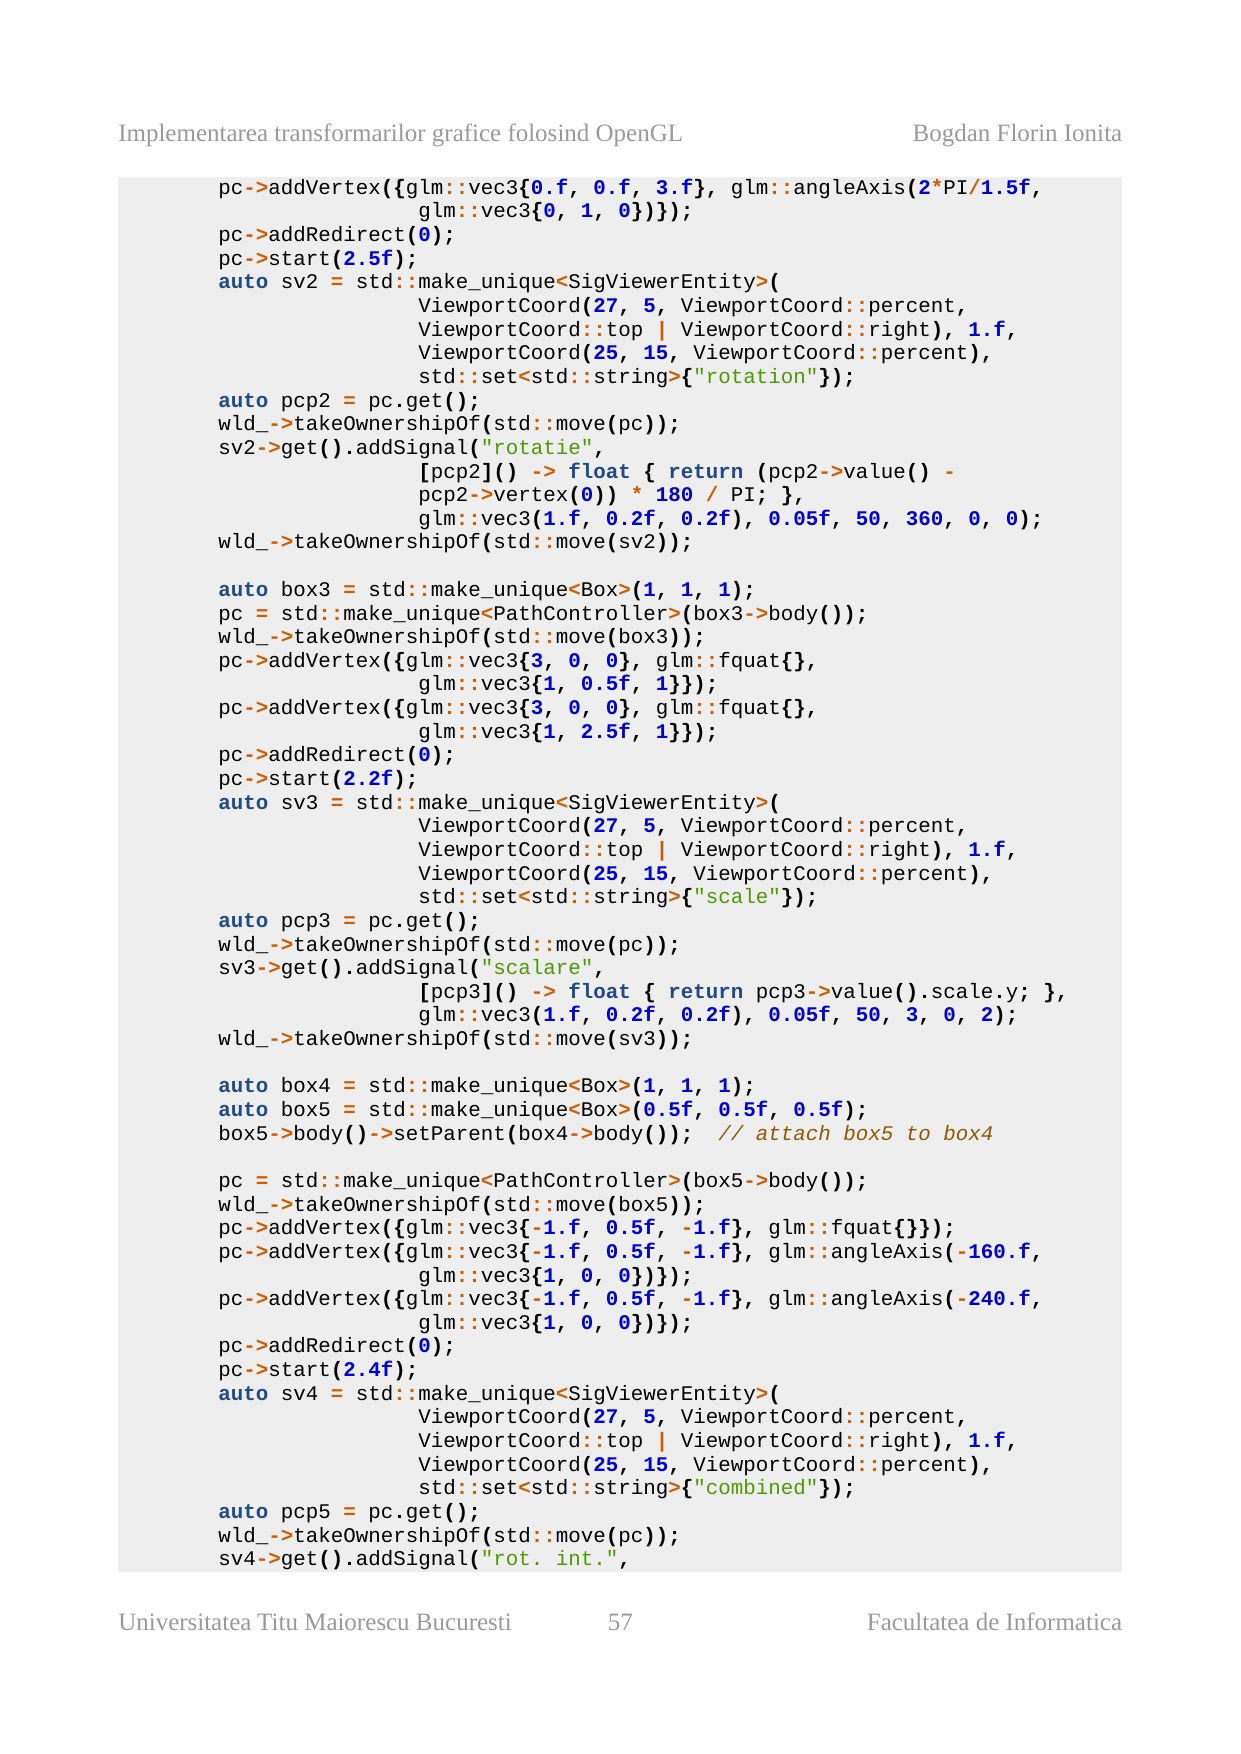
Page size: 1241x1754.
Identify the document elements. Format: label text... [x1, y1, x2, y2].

text auto sv4 = std::make_unique<SigViewerEntity>( [118, 1383, 1122, 1406]
text wld_->takeOwnershipOf(std::move(pc)); [118, 933, 1122, 957]
text auto pcp3 = pc.get(); [118, 910, 1122, 933]
text pc->addVertex({glm::vec3{-1.f, 0.5f, -1.f}, glm::angleAxis(-160.f, [118, 1241, 1122, 1264]
text ViewportCoord(27, 5, ViewportCoord::percent, [118, 1406, 1122, 1430]
text pc->addVertex({glm::vec3{-1.f, 0.5f, -1.f}, glm::fquat{}}); [118, 1217, 1122, 1241]
text wld_->takeOwnershipOf(std::move(box3)); [118, 626, 1122, 650]
text auto pcp2 = pc.get(); [118, 390, 1122, 413]
text glm::vec3{1, 2.5f, 1}}); [118, 721, 1122, 744]
text glm::vec3{1, 0, 0})}); [118, 1264, 1122, 1288]
text ViewportCoord::top | ViewportCoord::right), 1.f, [118, 319, 1122, 342]
text wld_->takeOwnershipOf(std::move(sv2)); [118, 532, 1122, 555]
text ViewportCoord(25, 15, ViewportCoord::percent), [118, 863, 1122, 886]
text wld_->takeOwnershipOf(std::move(pc)); [118, 1525, 1122, 1548]
text box5->body()->setParent(box4->body()); // attach box5 to box4 [118, 1123, 1122, 1146]
text pc->addRedirect(0); [118, 1336, 1122, 1359]
text sv2->get().addSignal("rotatie", [118, 437, 1122, 461]
text pc = std::make_unique<PathController>(box5->body()); [118, 1170, 1122, 1194]
text pc->addRedirect(0); [118, 224, 1122, 248]
text pc->start(2.5f); [118, 248, 1122, 271]
text [pcp2]() -> float { return (pcp2->value() - [118, 461, 1122, 484]
text wld_->takeOwnershipOf(std::move(sv3)); [118, 1028, 1122, 1052]
text [pcp3]() -> float { return pcp3->value().scale.y; }, [118, 981, 1122, 1004]
text sv3->get().addSignal("scalare", [118, 957, 1122, 981]
text wld_->takeOwnershipOf(std::move(pc)); [118, 413, 1122, 437]
text ViewportCoord::top | ViewportCoord::right), 1.f, [118, 1430, 1122, 1454]
text auto box5 = std::make_unique<Box>(0.5f, 0.5f, 0.5f); [118, 1099, 1122, 1123]
text glm::vec3{0, 1, 0})}); [118, 201, 1122, 224]
text auto box4 = std::make_unique<Box>(1, 1, 1); [118, 1075, 1122, 1099]
text glm::vec3(1.f, 0.2f, 0.2f), 0.05f, 50, 360, 0, 0); [118, 508, 1122, 532]
text glm::vec3{1, 0, 0})}); [118, 1312, 1122, 1336]
text ViewportCoord(27, 5, ViewportCoord::percent, [118, 815, 1122, 839]
text pc->addVertex({glm::vec3{3, 0, 0}, glm::fquat{}, [118, 650, 1122, 673]
text auto pcp5 = pc.get(); [118, 1501, 1122, 1525]
text wld_->takeOwnershipOf(std::move(box5)); [118, 1194, 1122, 1217]
text std::set<std::string>{"rotation"}); [118, 366, 1122, 390]
text pc = std::make_unique<PathController>(box3->body()); [118, 602, 1122, 626]
text auto sv2 = std::make_unique<SigViewerEntity>( [118, 271, 1122, 295]
text pcp2->vertex(0)) * 180 / PI; }, [118, 484, 1122, 508]
text auto box3 = std::make_unique<Box>(1, 1, 1); [118, 579, 1122, 602]
text std::set<std::string>{"combined"}); [118, 1477, 1122, 1501]
text ViewportCoord::top | ViewportCoord::right), 1.f, [118, 839, 1122, 863]
text glm::vec3(1.f, 0.2f, 0.2f), 0.05f, 50, 3, 0, 2); [118, 1004, 1122, 1028]
text ViewportCoord(25, 15, ViewportCoord::percent), [118, 342, 1122, 366]
text pc->addVertex({glm::vec3{3, 0, 0}, glm::fquat{}, [118, 697, 1122, 721]
text pc->addVertex({glm::vec3{-1.f, 0.5f, -1.f}, glm::angleAxis(-240.f, [118, 1288, 1122, 1312]
text auto sv3 = std::make_unique<SigViewerEntity>( [118, 792, 1122, 815]
text sv4->get().addSignal("rot. int.", [118, 1548, 1122, 1572]
text pc->start(2.4f); [118, 1359, 1122, 1383]
text std::set<std::string>{"scale"}); [118, 886, 1122, 910]
text pc->start(2.2f); [118, 768, 1122, 792]
text ViewportCoord(25, 15, ViewportCoord::percent), [118, 1454, 1122, 1477]
text pc->addVertex({glm::vec3{0.f, 0.f, 3.f}, glm::angleAxis(2*PI/1.5f, [118, 177, 1122, 201]
text ViewportCoord(27, 5, ViewportCoord::percent, [118, 295, 1122, 319]
text pc->addRedirect(0); [118, 744, 1122, 768]
text glm::vec3{1, 0.5f, 1}}); [118, 673, 1122, 697]
